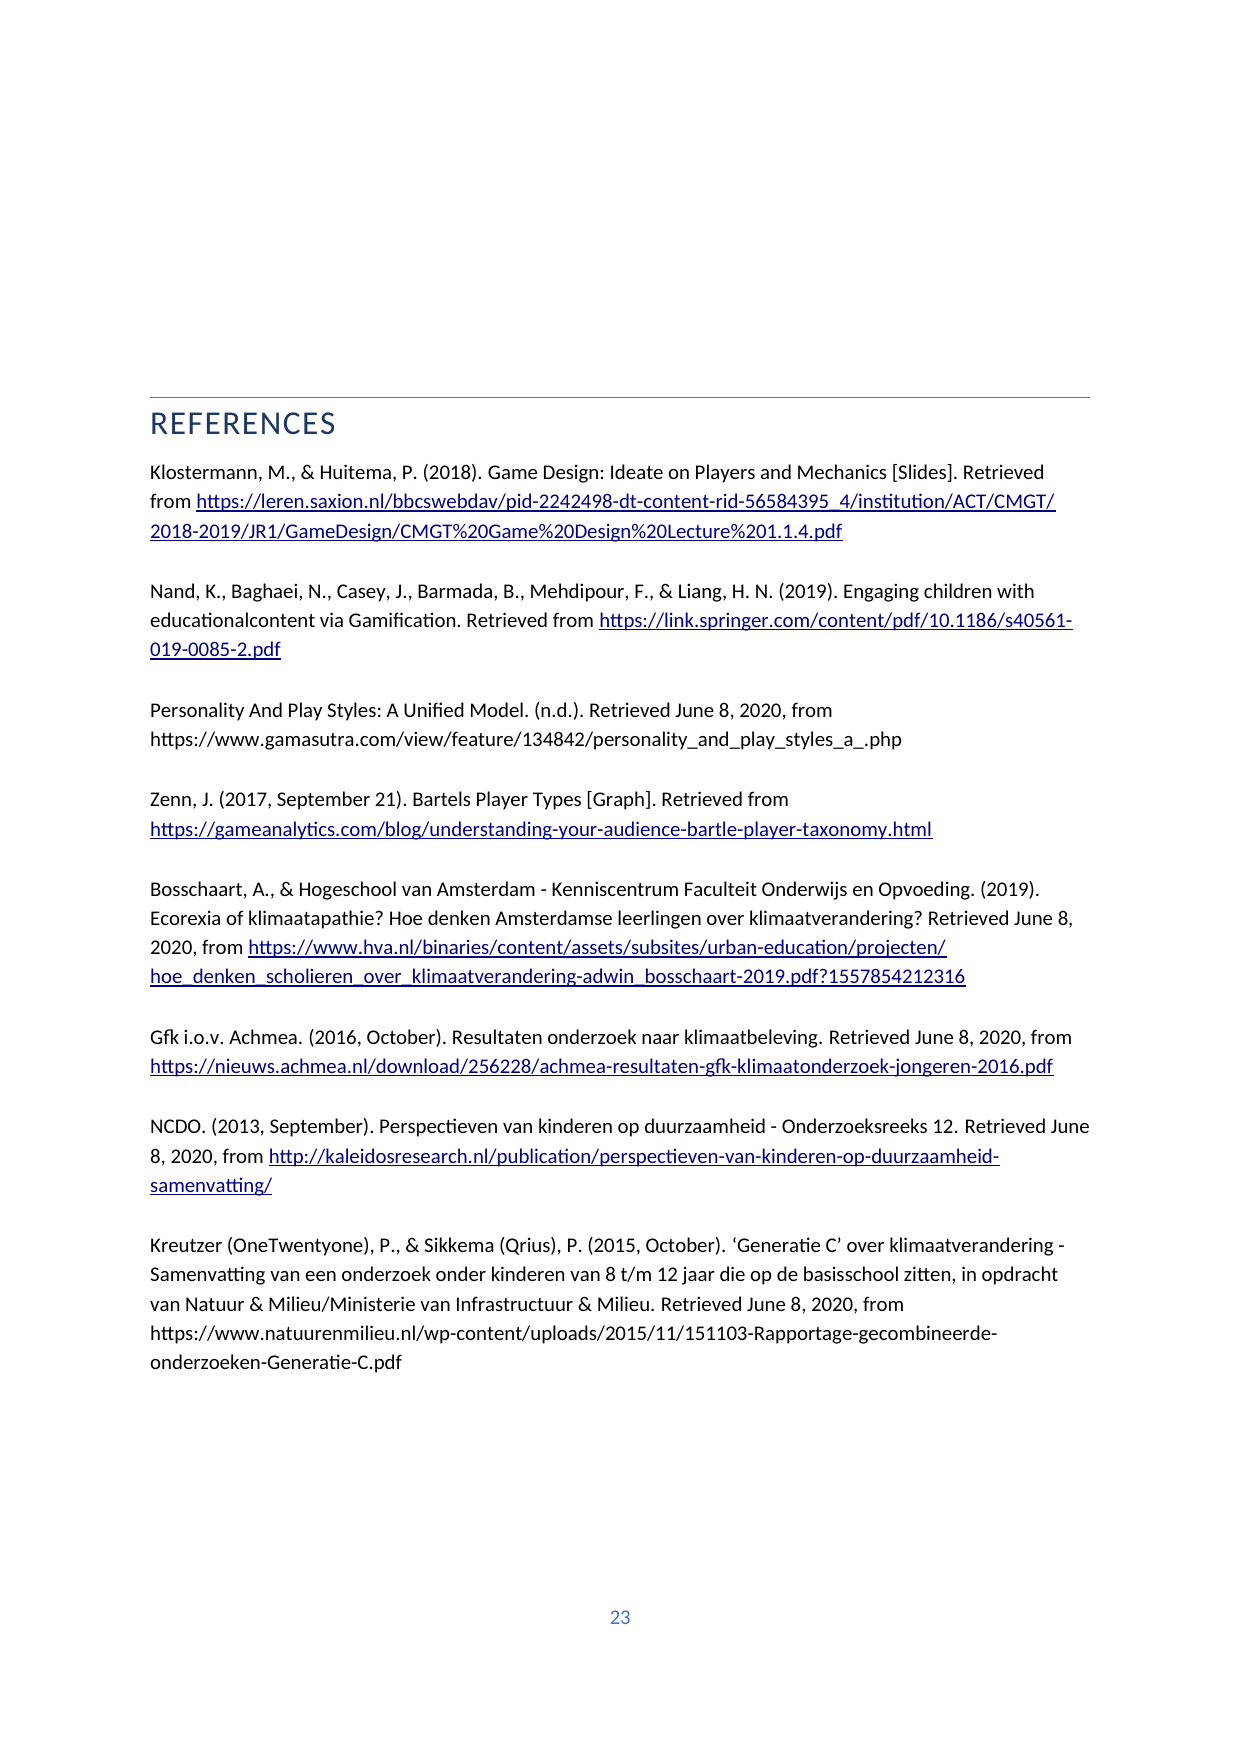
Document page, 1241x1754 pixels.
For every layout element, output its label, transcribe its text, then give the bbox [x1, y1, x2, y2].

text Personality And Play Styles: A Unified Model. (n.d.). Retrieved June 8, 2020, from https://www.gamasutra.com/view/feature/134842/personality_and_play_styles_a_.php [150, 697, 1090, 752]
text NCDO. (2013, September). Perspectieven van kinderen op duurzaamheid - Onderzoeksreeks 12. Retrieved June 8, 2020, from http://kaleidosresearch.nl/publication/perspectieven-van-kinderen-op-duurzaamheid-samenvatting/ [150, 1114, 1090, 1197]
text Kreutzer (OneTwentyone), P., & Sikkema (Qrius), P. (2015, October). ‘Generatie C’ over klimaatverandering - Samenvatting van een onderzoek onder kinderen van 8 t/m 12 jaar die op de basisschool zitten, in opdracht van Natuur & Milieu/Ministerie van Infrastructuur & Milieu. Retrieved June 8, 2020, from https://www.natuurenmilieu.nl/wp-content/uploads/2015/11/151103-Rapportage-gecombineerde-onderzoeken-Generatie-C.pdf [150, 1232, 1090, 1374]
text Bosschaart, A., & Hogeschool van Amsterdam - Kenniscentrum Faculteit Onderwijs en Opvoeding. (2019). Ecorexia of klimaatapathie? Hoe denken Amsterdamse leerlingen over klimaatverandering? Retrieved June 8, 2020, from https://www.hva.nl/binaries/content/assets/subsites/urban-education/projecten/hoe_denken_scholieren_over_klimaatverandering-adwin_bosschaart-2019.pdf?1557854212316 [150, 876, 1090, 989]
subtitle References [150, 398, 1090, 443]
text Gfk i.o.v. Achmea. (2016, October). Resultaten onderzoek naar klimaatbeleving. Retrieved June 8, 2020, from https://nieuws.achmea.nl/download/256228/achmea-resultaten-gfk-klimaatonderzoek-jongeren-2016.pdf [150, 1024, 1090, 1079]
text Zenn, J. (2017, September 21). Bartels Player Types [Graph]. Retrieved from https://gameanalytics.com/blog/understanding-your-audience-bartle-player-taxonomy.html [150, 787, 1090, 841]
text Klostermann, M., & Huitema, P. (2018). Game Design: Ideate on Players and Mechanics [Slides]. Retrieved from https://leren.saxion.nl/bbcswebdav/pid-2242498-dt-content-rid-56584395_4/institution/ACT/CMGT/2018-2019/JR1/GameDesign/CMGT%20Game%20Design%20Lecture%201.1.4.pdf [150, 459, 1090, 543]
text Nand, K., Baghaei, N., Casey, J., Barmada, B., Mehdipour, F., & Liang, H. N. (2019). Engaging children with educationalcontent via Gamification. Retrieved from https://link.springer.com/content/pdf/10.1186/s40561-019-0085-2.pdf [150, 578, 1090, 662]
